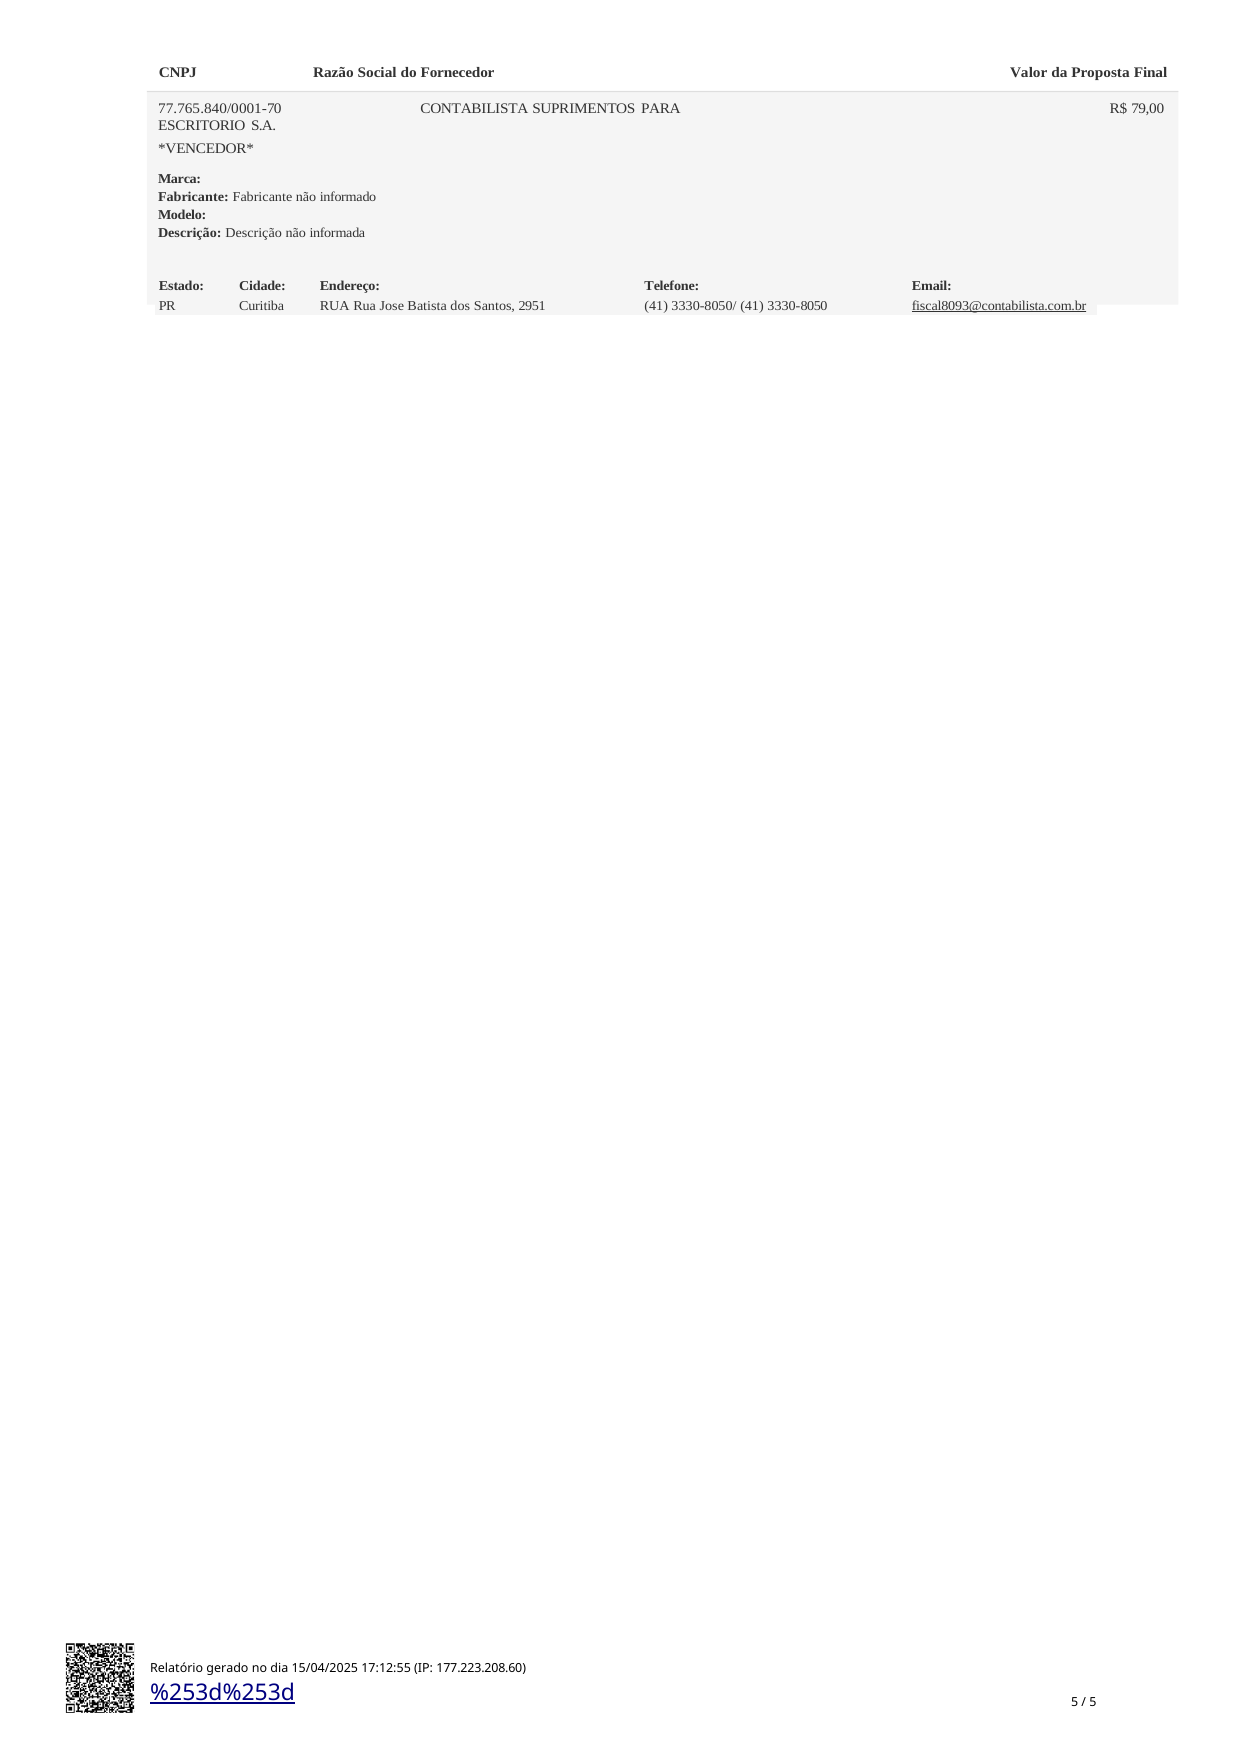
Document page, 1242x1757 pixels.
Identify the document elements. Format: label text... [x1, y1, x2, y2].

table_cell RUA Rua Jose Batista dos Santos, 2951 [303, 305, 596, 315]
table_cell Curitiba [222, 305, 303, 315]
table_cell (41) 3330-8050/ (41) 3330-8050 [596, 305, 871, 315]
table_cell PR [155, 305, 222, 315]
table_cell fiscal8093@contabilista.com.br [871, 305, 1097, 315]
